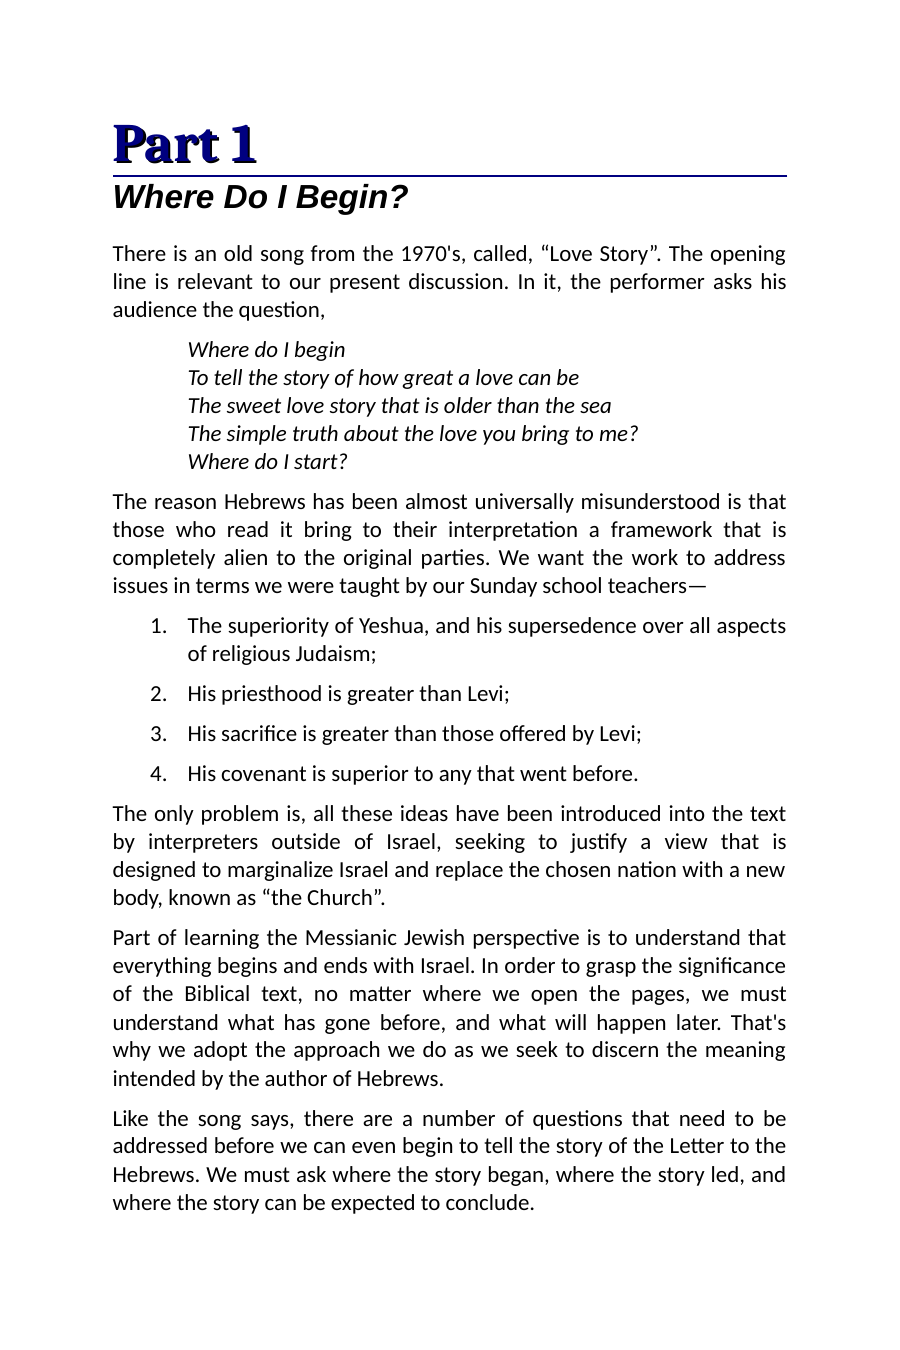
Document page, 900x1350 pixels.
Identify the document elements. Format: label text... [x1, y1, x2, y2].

text The only problem is, all these ideas have been introduced into the text by interpreters outside of Israel, seeking to justify a view that is designed to marginalize Israel and replace the chosen nation with a new body, known as “the Church”. [112, 799, 787, 912]
title Part 1 [112, 112, 787, 177]
subtitle Where Do I Begin? [112, 177, 787, 215]
text Where do I begin To tell the story of how great a love can be The sweet love story that is older than the sea The simple truth about the love you bring to me? Where do I start? [187, 335, 787, 475]
list The superiority of Yeshua, and his supersedence over all aspects of religious Judaism; [150, 611, 787, 667]
text The reason Hebrews has been almost universally misunderstood is that those who read it bring to their interpretation a framework that is completely alien to the original parties. We want the work to address issues in terms we were taught by our Sunday school teachers— [112, 487, 787, 599]
list His covenant is superior to any that went before. [150, 759, 787, 787]
list His sacrifice is greater than those offered by Levi; [150, 719, 787, 747]
text Part of learning the Messianic Jewish perspective is to understand that everything begins and ends with Israel. In order to grasp the significance of the Biblical text, no matter where we open the pages, we must understand what has gone before, and what will happen later. That's why we adopt the approach we do as we seek to discern the meaning intended by the author of Hebrews. [112, 923, 787, 1092]
list His priesthood is greater than Levi; [150, 679, 787, 707]
text Like the song says, there are a number of questions that need to be addressed before we can even begin to tell the story of the Letter to the Hebrews. We must ask where the story began, where the story led, and where the story can be expected to conclude. [112, 1104, 787, 1216]
text There is an old song from the 1970's, called, “Love Story”. The opening line is relevant to our present discussion. In it, the performer asks his audience the question, [112, 239, 787, 323]
